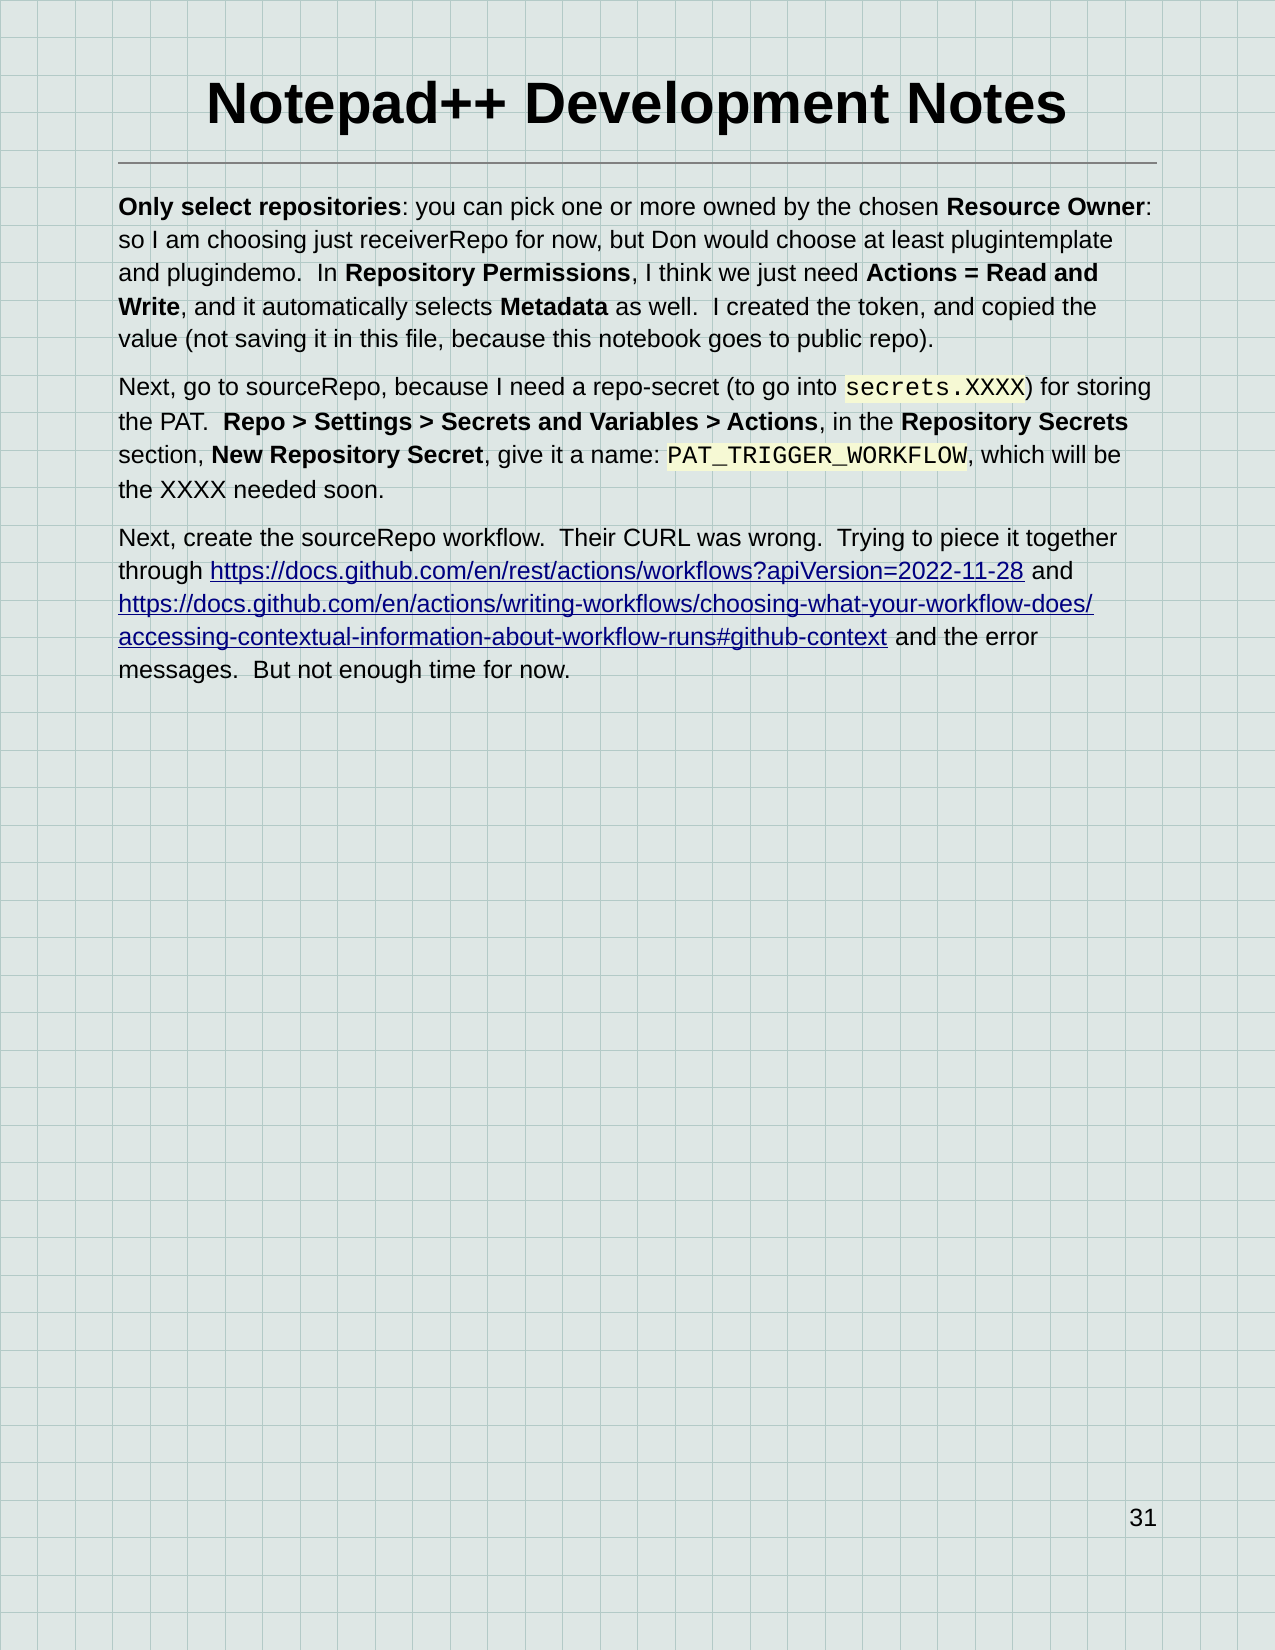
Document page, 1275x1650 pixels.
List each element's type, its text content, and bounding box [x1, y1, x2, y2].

text Next, create the sourceRepo workflow. Their CURL was wrong. Trying to piece it together through https://docs.github.com/en/rest/actions/workflows?apiVersion=2022-11-28 and https://docs.github.com/en/actions/writing-workflows/choosing-what-your-workflow-does/accessing-contextual-information-about-workflow-runs#github-context and the error messages. But not enough time for now. [118, 523, 1157, 684]
text Only select repositories: you can pick one or more owned by the chosen Resource Owner: so I am choosing just receiverRepo for now, but Don would choose at least plugintemplate and plugindemo. In Repository Permissions, I think we just need Actions = Read and Write, and it automatically selects Metadata as well. I created the token, and copied the value (not saving it in this file, because this notebook goes to public repo). [118, 192, 1157, 353]
text Next, go to sourceRepo, because I need a repo-secret (to go into secrets.XXXX) for storing the PAT. Repo > Settings > Secrets and Variables > Actions, in the Repository Secrets section, New Repository Secret, give it a name: PAT_TRIGGER_WORKFLOW, which will be the XXXX needed soon. [118, 372, 1157, 504]
